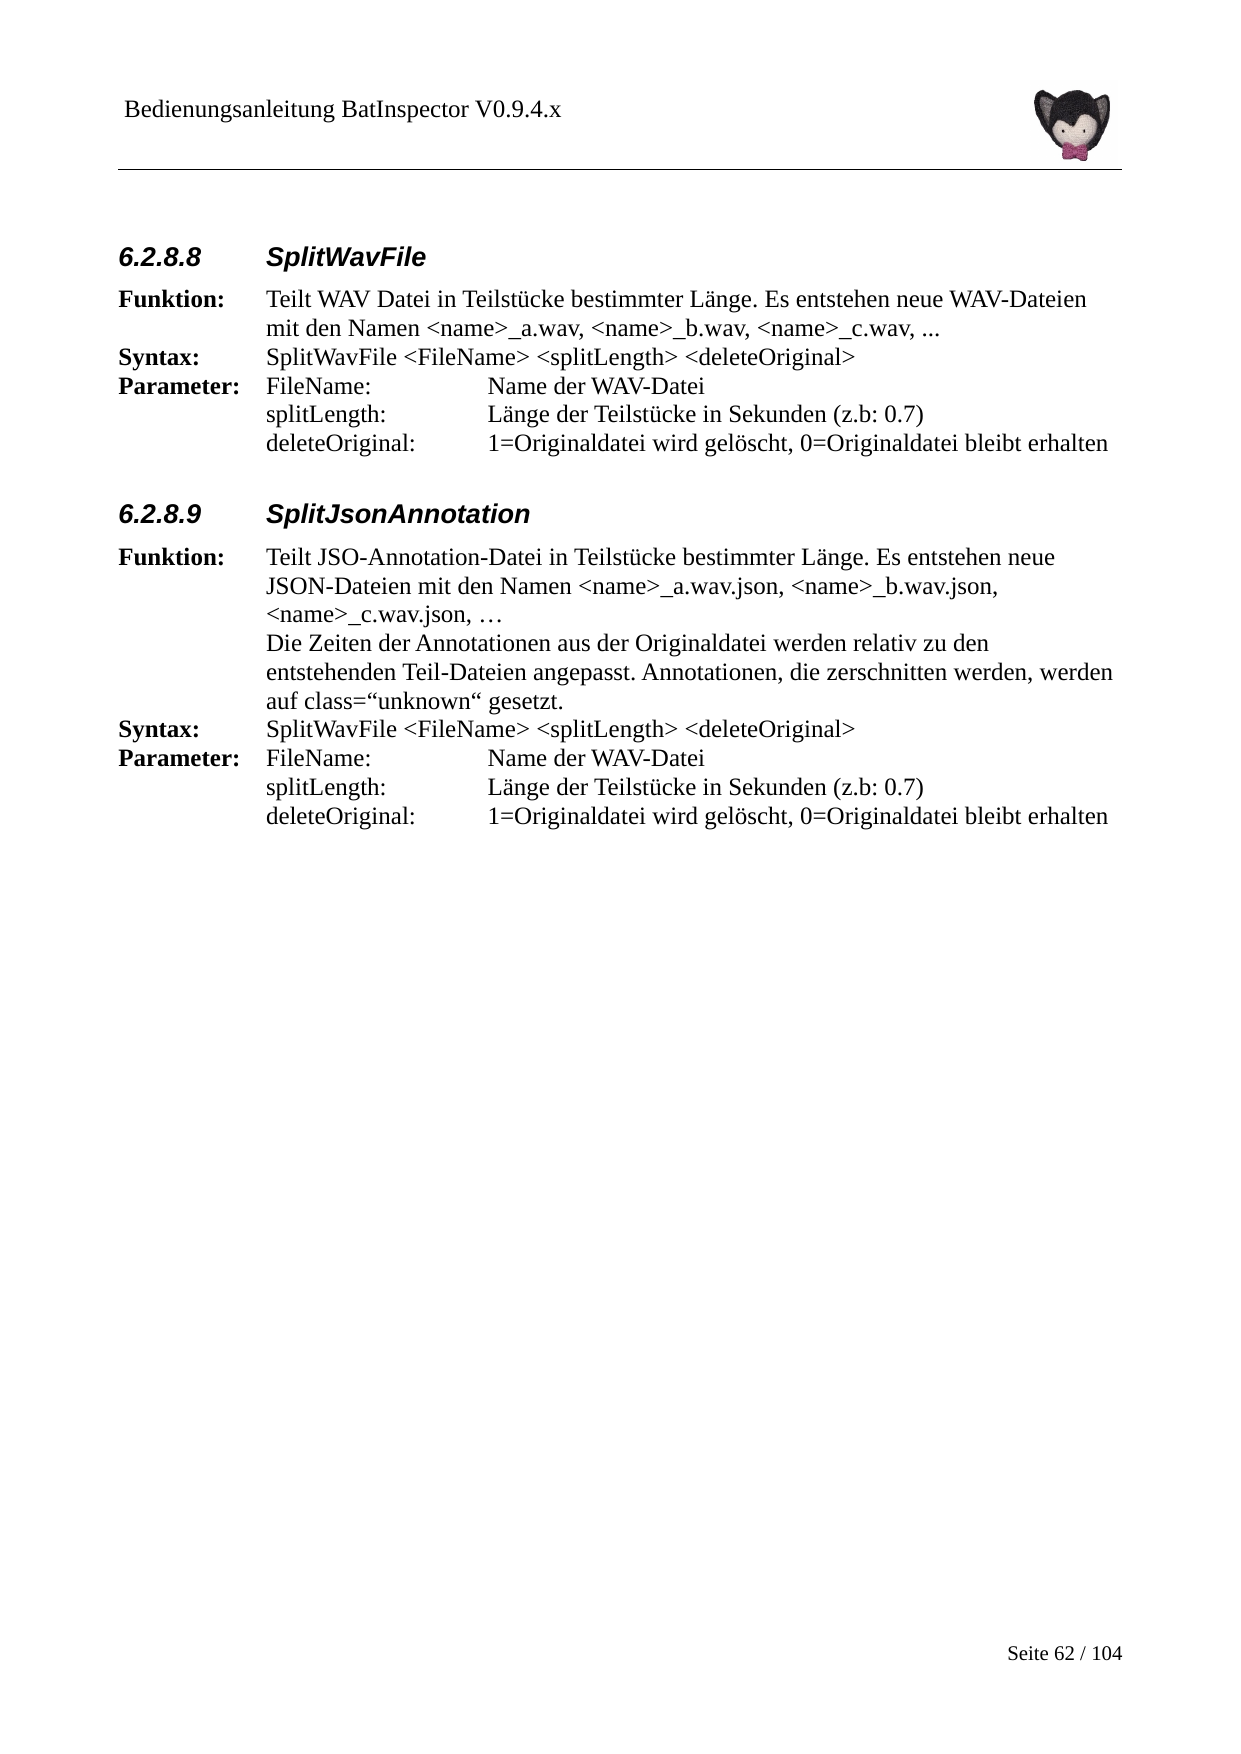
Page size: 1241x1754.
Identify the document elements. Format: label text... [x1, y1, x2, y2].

text Parameter: FileName: Name der WAV-Datei [118, 371, 1122, 399]
text Funktion: Teilt JSO-Annotation-Datei in Teilstücke bestimmter Länge. Es entstehen neue JSON-Dateien mit den Namen <name>_a.wav.json, <name>_b.wav.json, <name>_c.wav.json, … Die Zeiten der Annotationen aus der Originaldatei werden relativ zu den entstehenden Teil-Dateien angepasst. Annotationen, die zerschnitten werden, werden auf class=“unknown“ gesetzt. [118, 542, 1122, 714]
subtitle SplitJsonAnnotation [118, 498, 1122, 529]
text deleteOriginal: 1=Originaldatei wird gelöscht, 0=Originaldatei bleibt erhalten [266, 428, 1122, 457]
text Syntax: SplitWavFile <FileName> <splitLength> <deleteOriginal> [118, 714, 1122, 743]
text splitLength: Länge der Teilstücke in Sekunden (z.b: 0.7) [266, 772, 1122, 801]
text Syntax: SplitWavFile <FileName> <splitLength> <deleteOriginal> [118, 342, 1122, 371]
text Funktion: Teilt WAV Datei in Teilstücke bestimmter Länge. Es entstehen neue WAV-Dateien mit den Namen <name>_a.wav, <name>_b.wav, <name>_c.wav, ... [118, 284, 1122, 342]
text deleteOriginal: 1=Originaldatei wird gelöscht, 0=Originaldatei bleibt erhalten [266, 801, 1122, 829]
subtitle SplitWavFile [118, 241, 1122, 272]
picture [1030, 80, 1119, 169]
text splitLength: Länge der Teilstücke in Sekunden (z.b: 0.7) [266, 399, 1122, 428]
text Parameter: FileName: Name der WAV-Datei [118, 743, 1122, 772]
